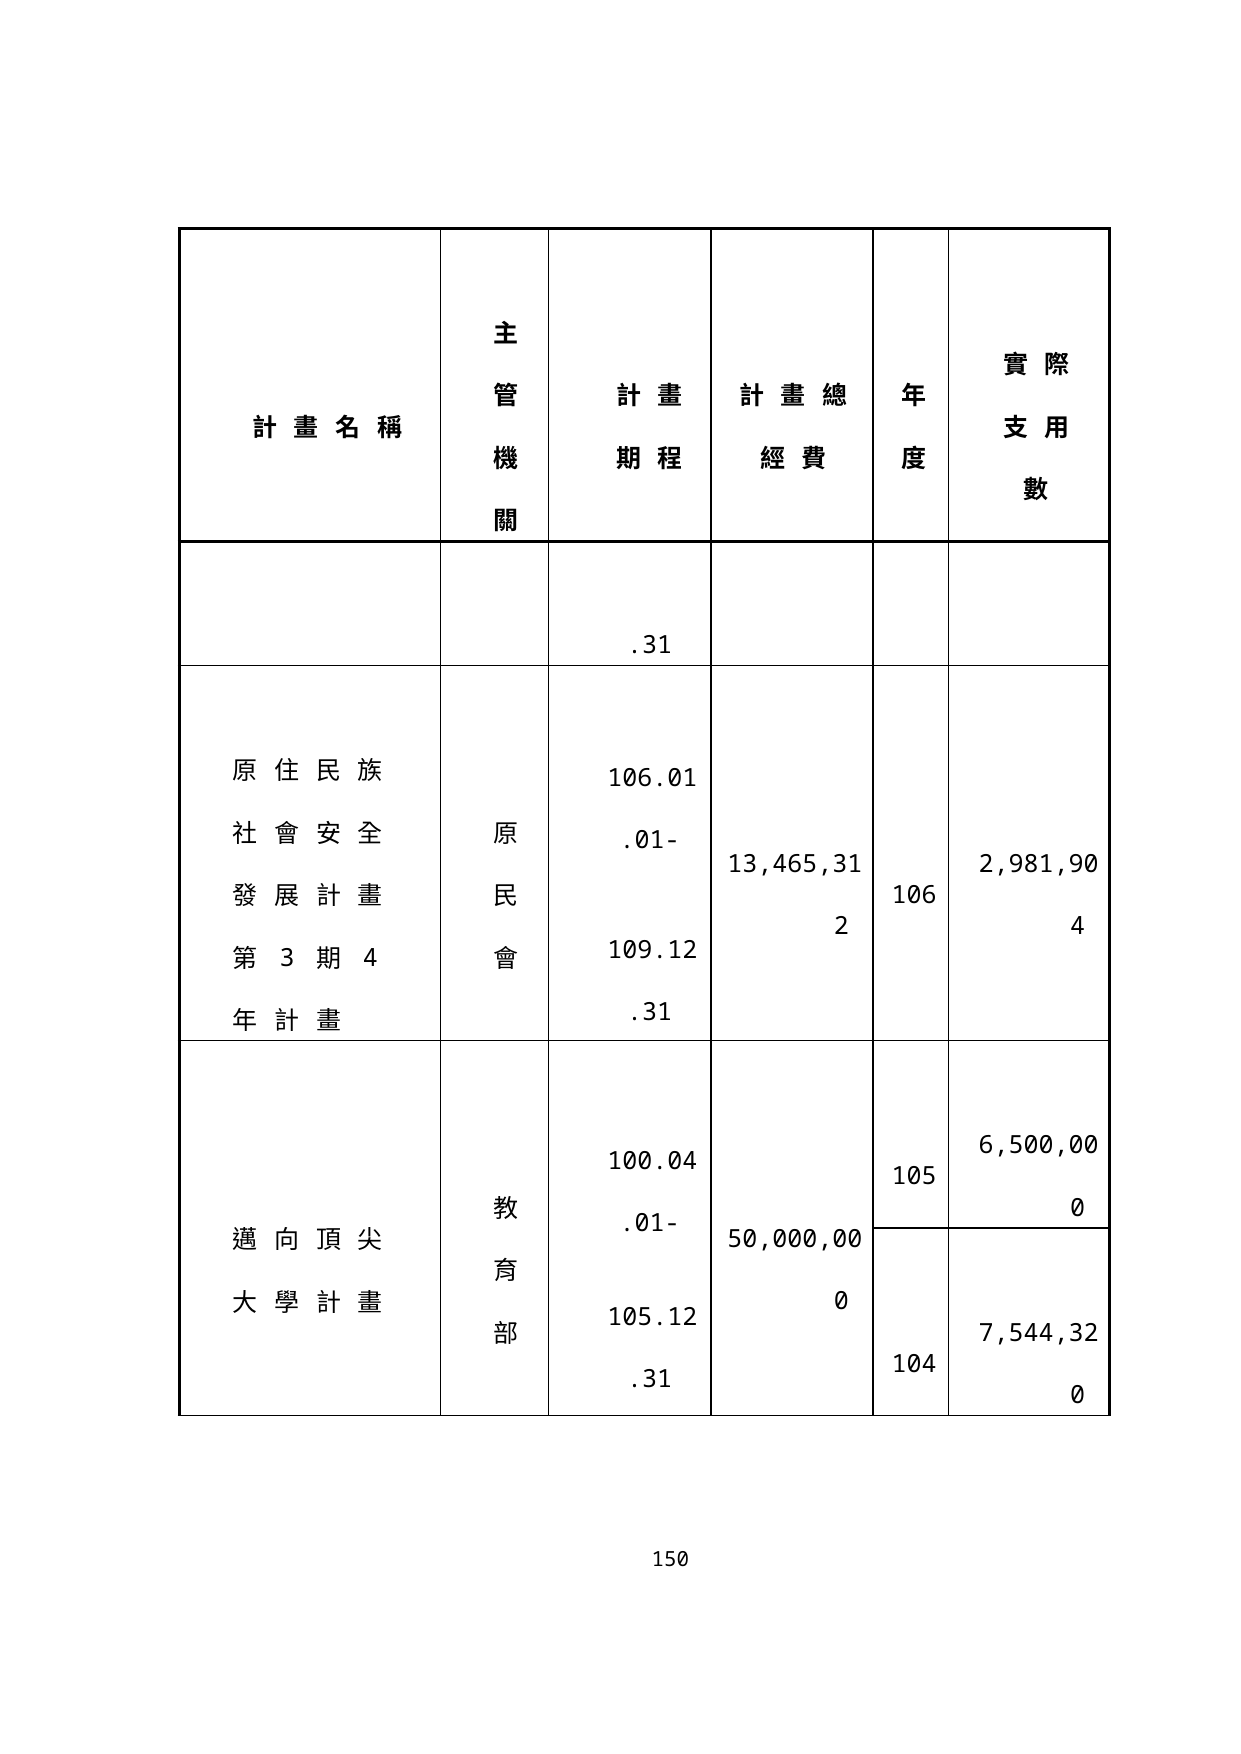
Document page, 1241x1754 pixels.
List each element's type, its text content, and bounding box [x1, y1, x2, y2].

table_header 計畫總經費 [712, 230, 872, 540]
table_cell 106.01.01- 109.12.31 [549, 666, 710, 1040]
table_cell 6,500,000 [949, 1041, 1108, 1227]
table_cell 104 [874, 1229, 948, 1415]
table_cell [949, 543, 1108, 665]
table_cell 106 [874, 666, 948, 1040]
table_cell [441, 543, 548, 665]
table_cell 邁向頂尖大學計畫 [181, 1041, 440, 1415]
table_cell 50,000,000 [712, 1041, 872, 1415]
table_cell 13,465,312 [712, 666, 872, 1040]
table_cell 105 [874, 1041, 948, 1227]
table_cell 2,981,904 [949, 666, 1108, 1040]
table_cell 100.04.01- 105.12.31 [549, 1041, 710, 1415]
table_header 計畫期程 [549, 230, 710, 540]
table_header 年度 [874, 230, 948, 540]
table_cell .31 [549, 543, 710, 665]
table_cell 原住民族社會安全發展計畫第3期4年計畫 [181, 666, 440, 1040]
table_cell 7,544,320 [949, 1229, 1108, 1415]
table_cell [874, 543, 948, 665]
table_cell [181, 543, 440, 665]
table_cell [712, 543, 872, 665]
table_cell 教育部 [441, 1041, 548, 1415]
table_header 實際支用數 [949, 230, 1108, 540]
table_cell 原民會 [441, 666, 548, 1040]
table_header 主管機關 [441, 230, 548, 540]
table_header 計畫名稱 [181, 230, 440, 540]
